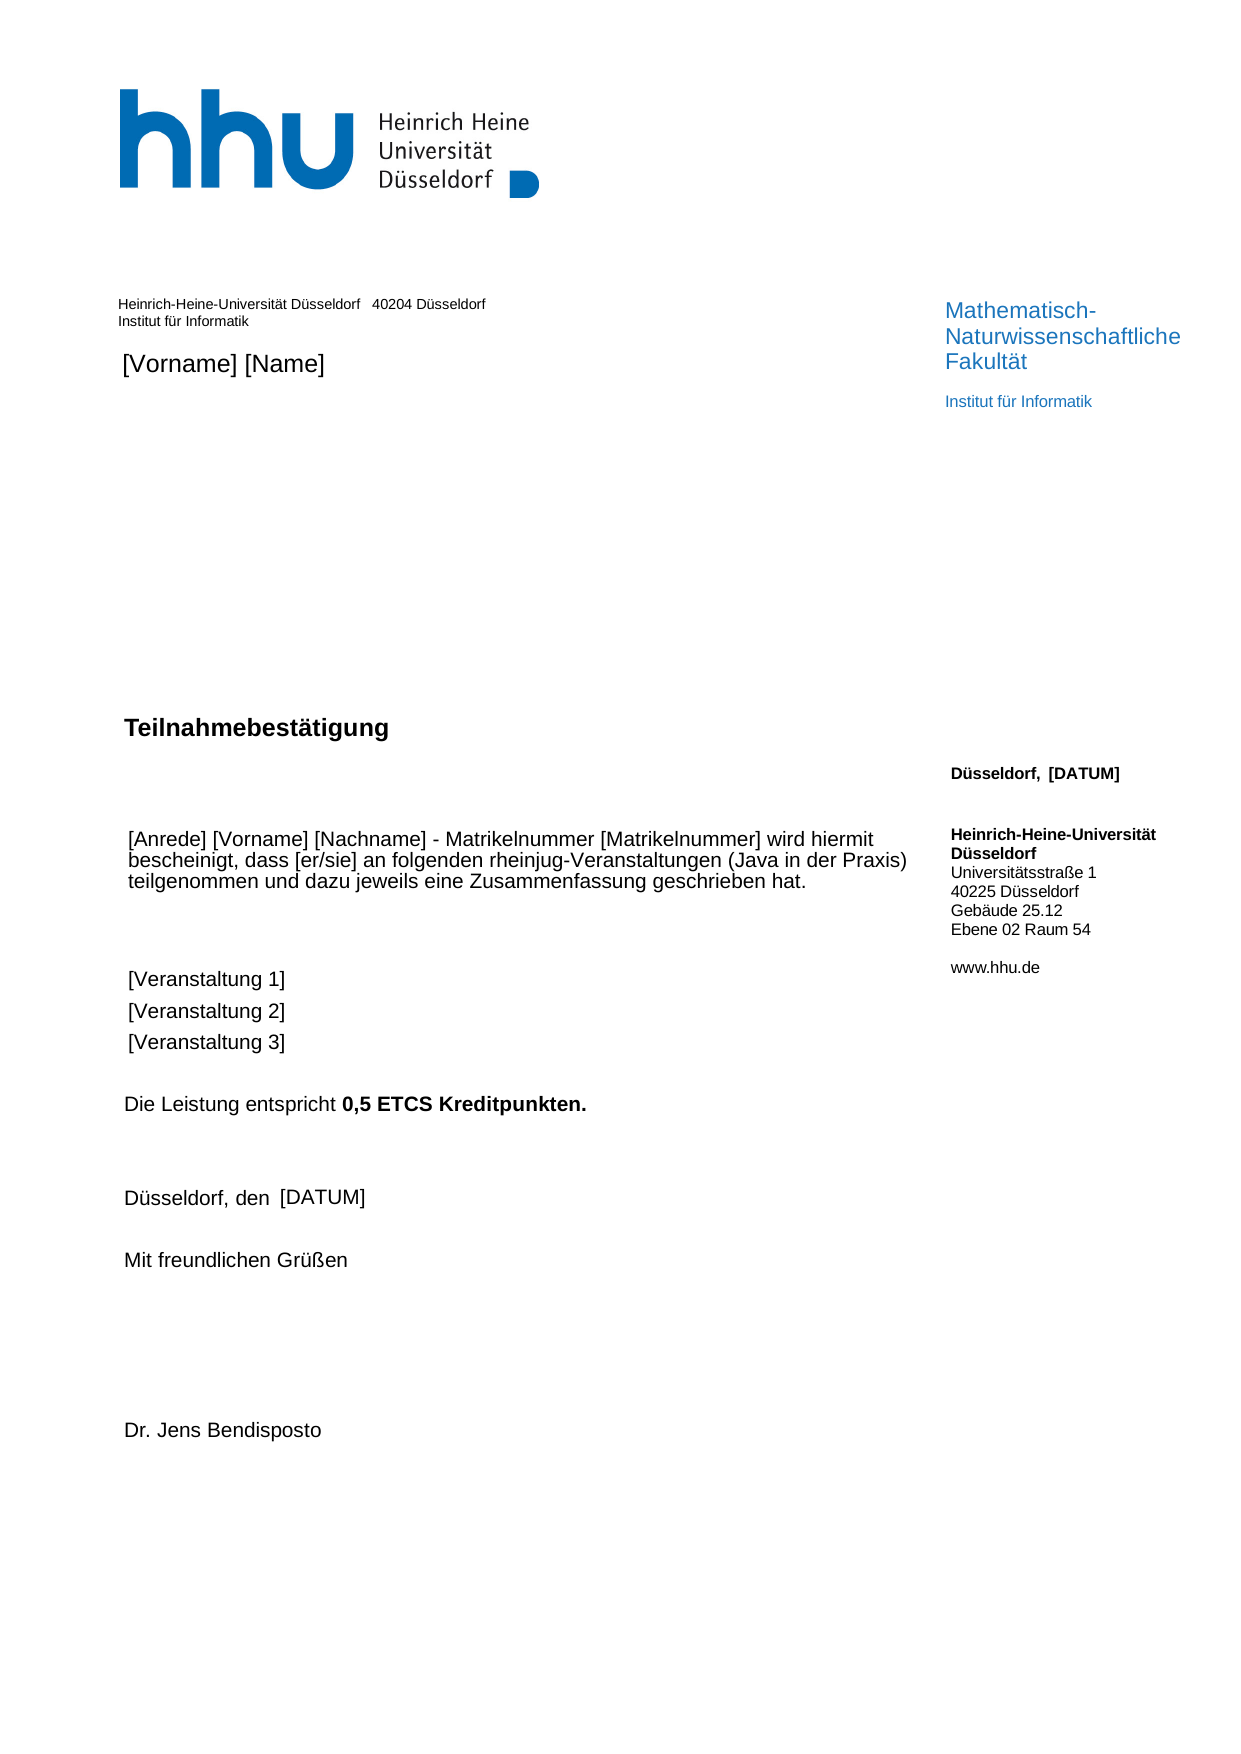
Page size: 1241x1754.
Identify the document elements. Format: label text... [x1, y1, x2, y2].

table_header [915, 683, 945, 1448]
table_header Düsseldorf, Heinrich-Heine-Universität Düsseldorf Universitätsstraße 1 40225 Düsseldorf Gebäude 25.12 Ebene 02 Raum 54 www.hhu.de [945, 683, 1181, 1448]
picture [120, 88, 547, 207]
table_header Teilnahmebestätigung Die Leistung entspricht 0,5 ETCS Kreditpunkten. Düsseldorf, den Mit freundlichen Grüßen Dr. Jens Bendisposto [118, 683, 915, 1448]
